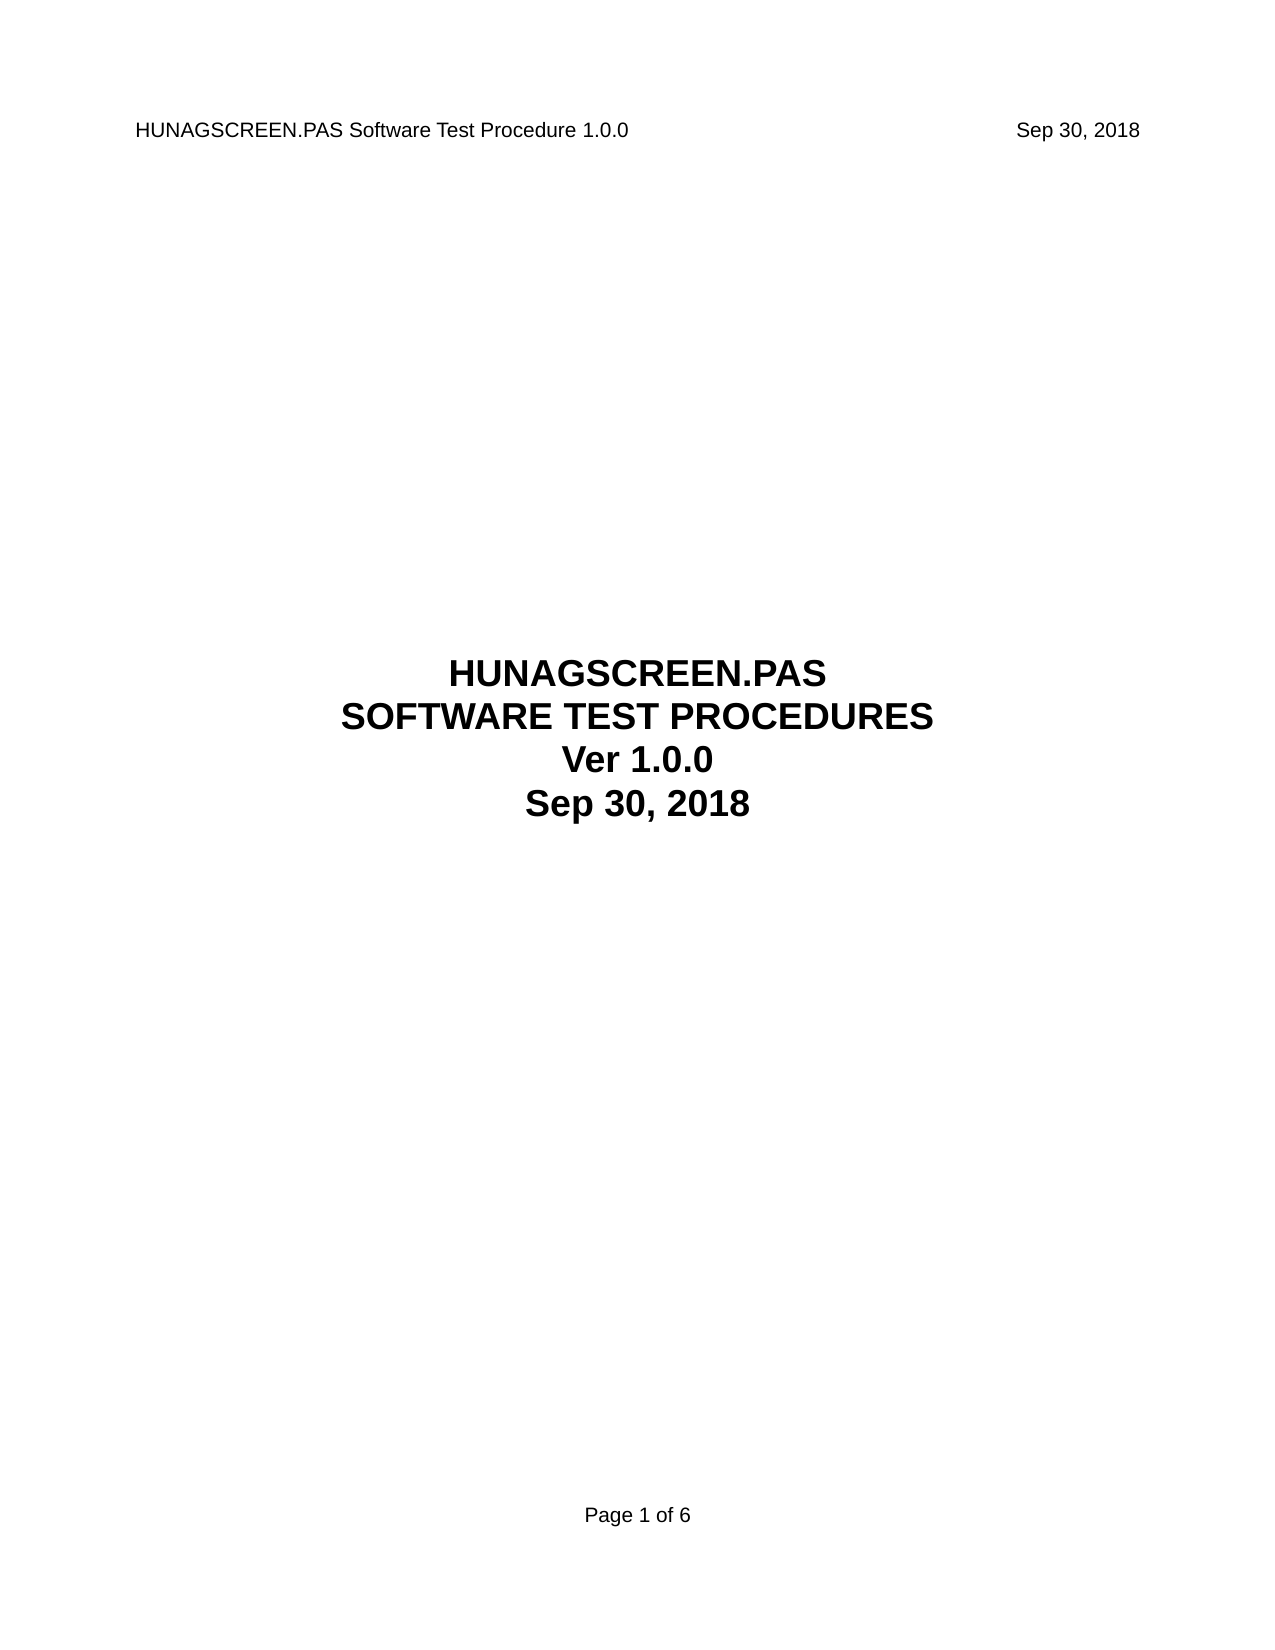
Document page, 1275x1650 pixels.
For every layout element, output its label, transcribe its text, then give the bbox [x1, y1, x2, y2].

text Ver 1.0.0 [118, 738, 1157, 781]
text HUNAGSCREEN.PAS [118, 651, 1157, 694]
text SOFTWARE TEST PROCEDURES [118, 694, 1157, 738]
text Sep 30, 2018 [118, 781, 1157, 824]
